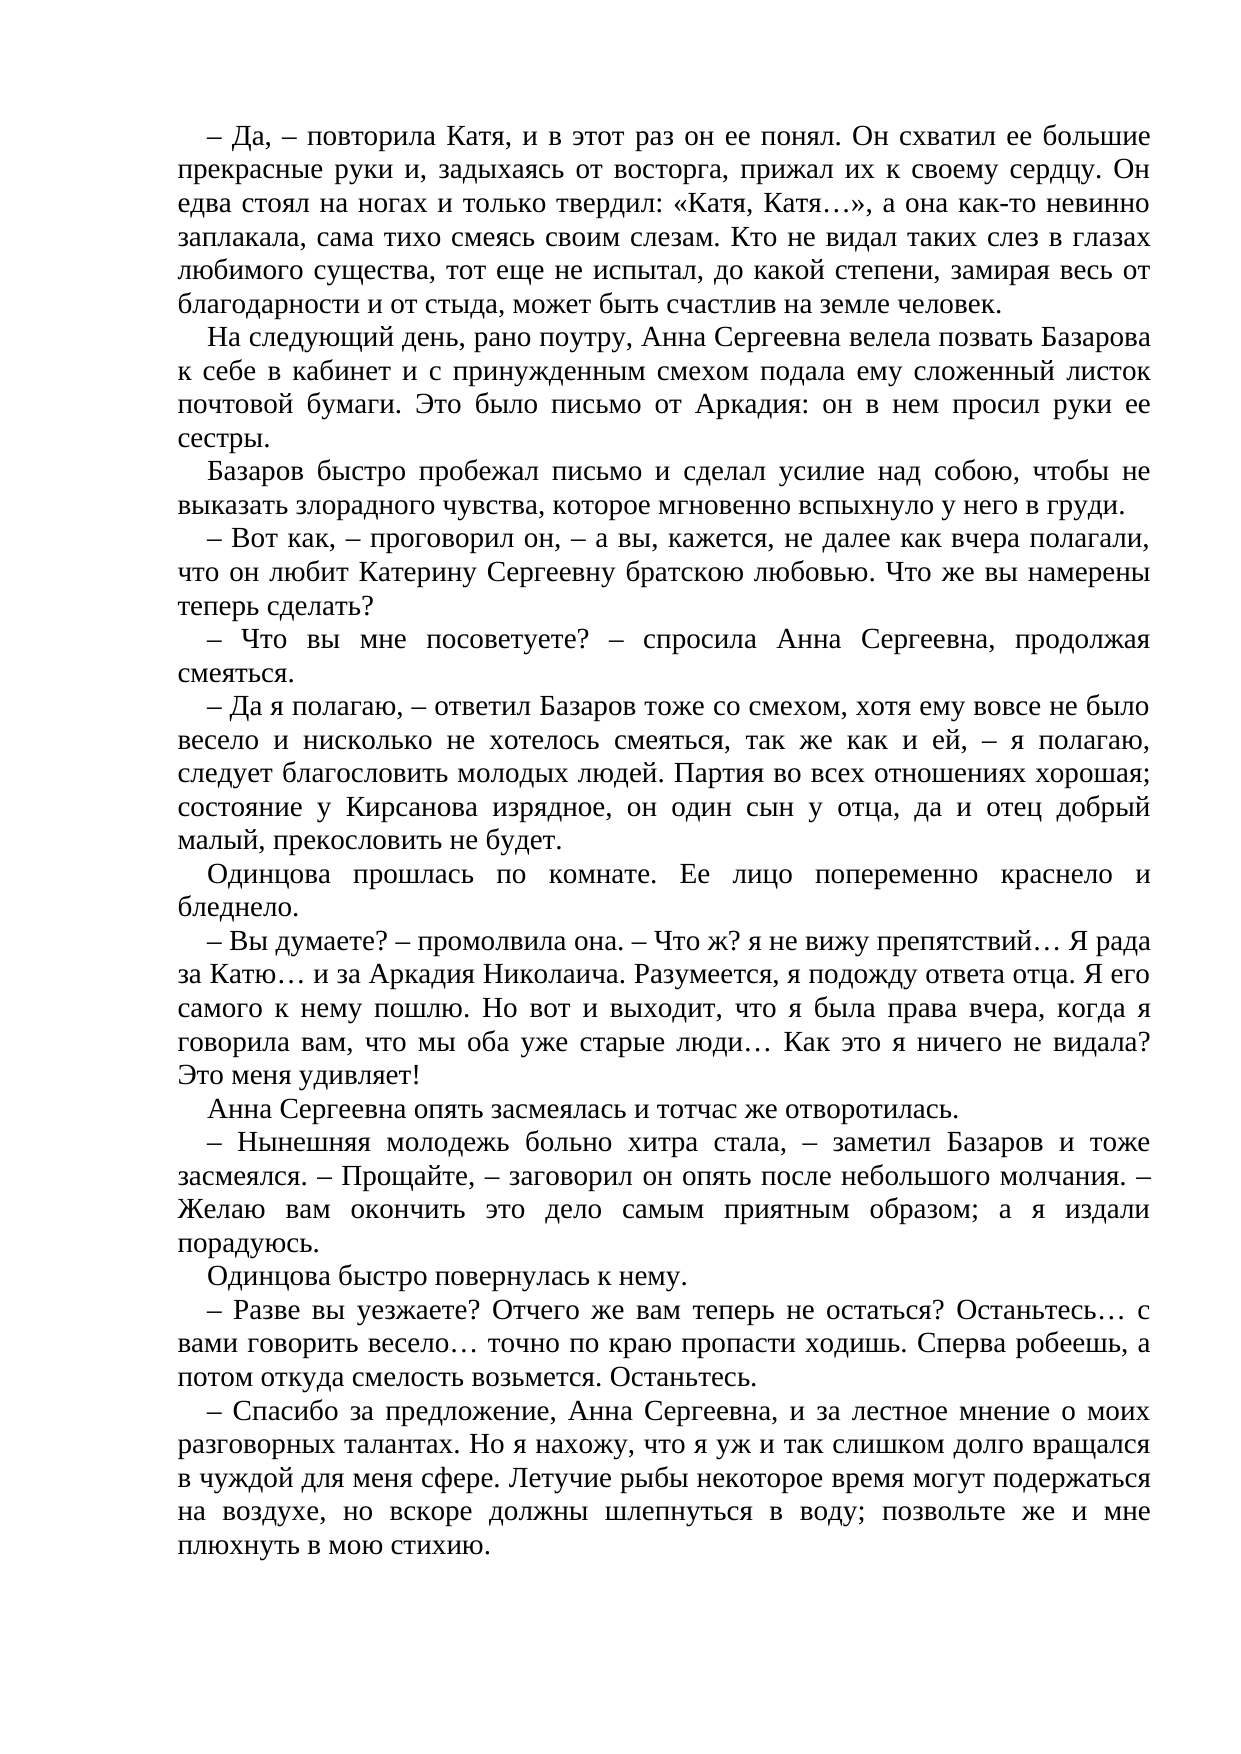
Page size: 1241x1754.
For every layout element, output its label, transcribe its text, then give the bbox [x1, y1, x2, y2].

text – Да я полагаю, – ответил Базаров тоже со смехом, хотя ему вовсе не было весело и нисколько не хотелось смеяться, так же как и ей, – я полагаю, следует благословить молодых людей. Партия во всех отношениях хорошая; состояние у Кирсанова изрядное, он один сын у отца, да и отец добрый малый, прекословить не будет. [177, 688, 1152, 856]
text На следующий день, рано поутру, Анна Сергеевна велела позвать Базарова к себе в кабинет и с принужденным смехом подала ему сложенный листок почтовой бумаги. Это было письмо от Аркадия: он в нем просил руки ее сестры. [177, 319, 1152, 453]
text – Разве вы уезжаете? Отчего же вам теперь не остаться? Останьтесь… с вами говорить весело… точно по краю пропасти ходишь. Сперва робеешь, а потом откуда смелость возьмется. Останьтесь. [177, 1292, 1152, 1393]
text – Спасибо за предложение, Анна Сергеевна, и за лестное мнение о моих разговорных талантах. Но я нахожу, что я уж и так слишком долго вращался в чуждой для меня сфере. Летучие рыбы некоторое время могут подержаться на воздухе, но вскоре должны шлепнуться в воду; позвольте же и мне плюхнуть в мою стихию. [177, 1393, 1152, 1560]
text – Да, – повторила Катя, и в этот раз он ее понял. Он схватил ее большие прекрасные руки и, задыхаясь от восторга, прижал их к своему сердцу. Он едва стоял на ногах и только твердил: «Катя, Катя…», а она как-то невинно заплакала, сама тихо смеясь своим слезам. Кто не видал таких слез в глазах любимого существа, тот еще не испытал, до какой степени, замирая весь от благодарности и от стыда, может быть счастлив на земле человек. [177, 118, 1152, 319]
text Анна Сергеевна опять засмеялась и тотчас же отворотилась. [177, 1091, 1152, 1124]
text – Нынешняя молодежь больно хитра стала, – заметил Базаров и тоже засмеялся. – Прощайте, – заговорил он опять после небольшого молчания. – Желаю вам окончить это дело самым приятным образом; а я издали порадуюсь. [177, 1124, 1152, 1258]
text – Что вы мне посоветуете? – спросила Анна Сергеевна, продолжая смеяться. [177, 621, 1152, 688]
text – Вот как, – проговорил он, – а вы, кажется, не далее как вчера полагали, что он любит Катерину Сергеевну братскою любовью. Что же вы намерены теперь сделать? [177, 521, 1152, 621]
text Базаров быстро пробежал письмо и сделал усилие над собою, чтобы не выказать злорадного чувства, которое мгновенно вспыхнуло у него в груди. [177, 453, 1152, 521]
text – Вы думаете? – промолвила она. – Что ж? я не вижу препятствий… Я рада за Катю… и за Аркадия Николаича. Разумеется, я подожду ответа отца. Я его самого к нему пошлю. Но вот и выходит, что я была права вчера, когда я говорила вам, что мы оба уже старые люди… Как это я ничего не видала? Это меня удивляет! [177, 923, 1152, 1091]
text Одинцова быстро повернулась к нему. [177, 1258, 1152, 1292]
text Одинцова прошлась по комнате. Ее лицо попеременно краснело и бледнело. [177, 856, 1152, 923]
